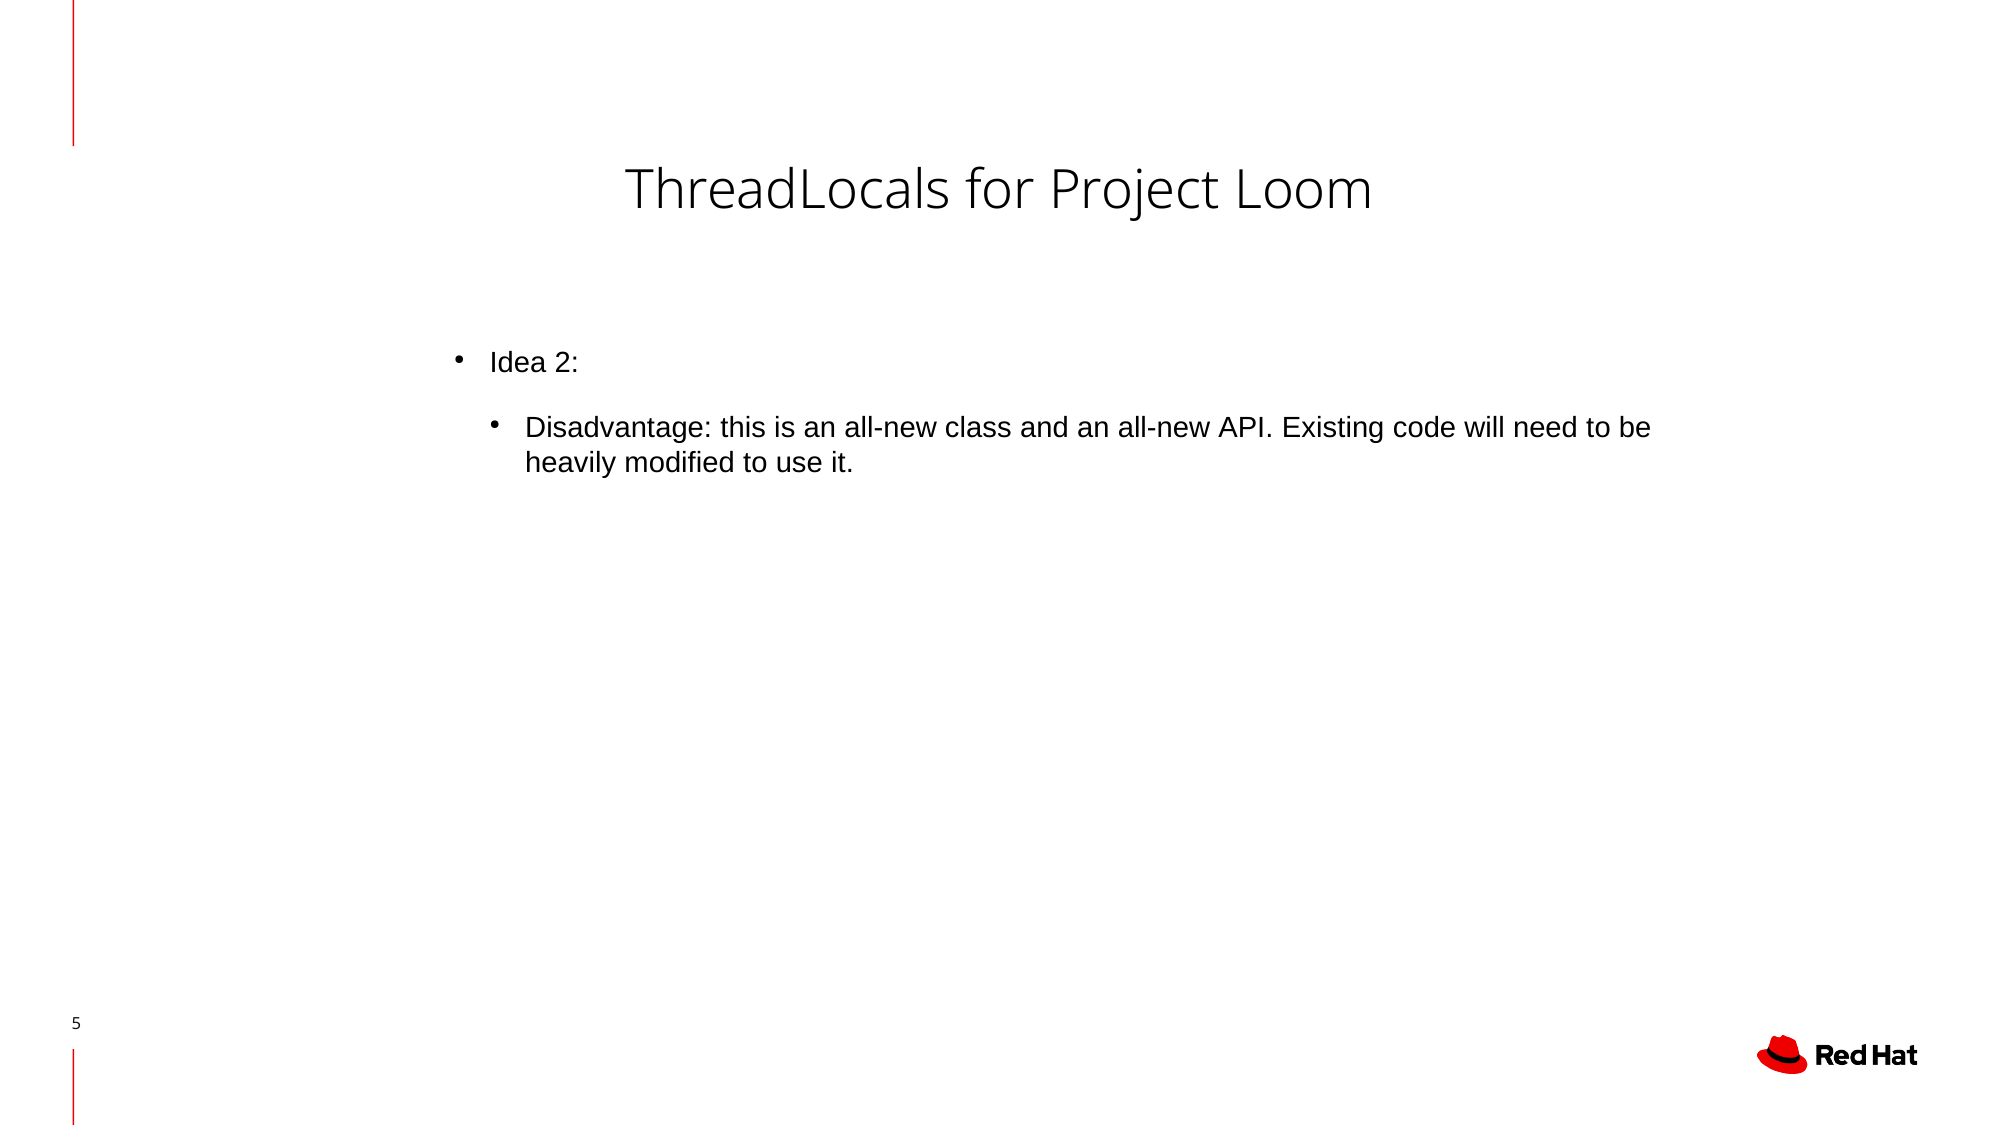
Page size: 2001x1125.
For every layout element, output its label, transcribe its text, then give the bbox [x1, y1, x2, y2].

text_box Idea 2: Disadvantage: this is an all-new class and an all-new API. Existing code will need to be heavily modified to use it. [439, 336, 1726, 939]
title ThreadLocals for Project Loom [288, 154, 1714, 314]
picture [1757, 1035, 1918, 1074]
